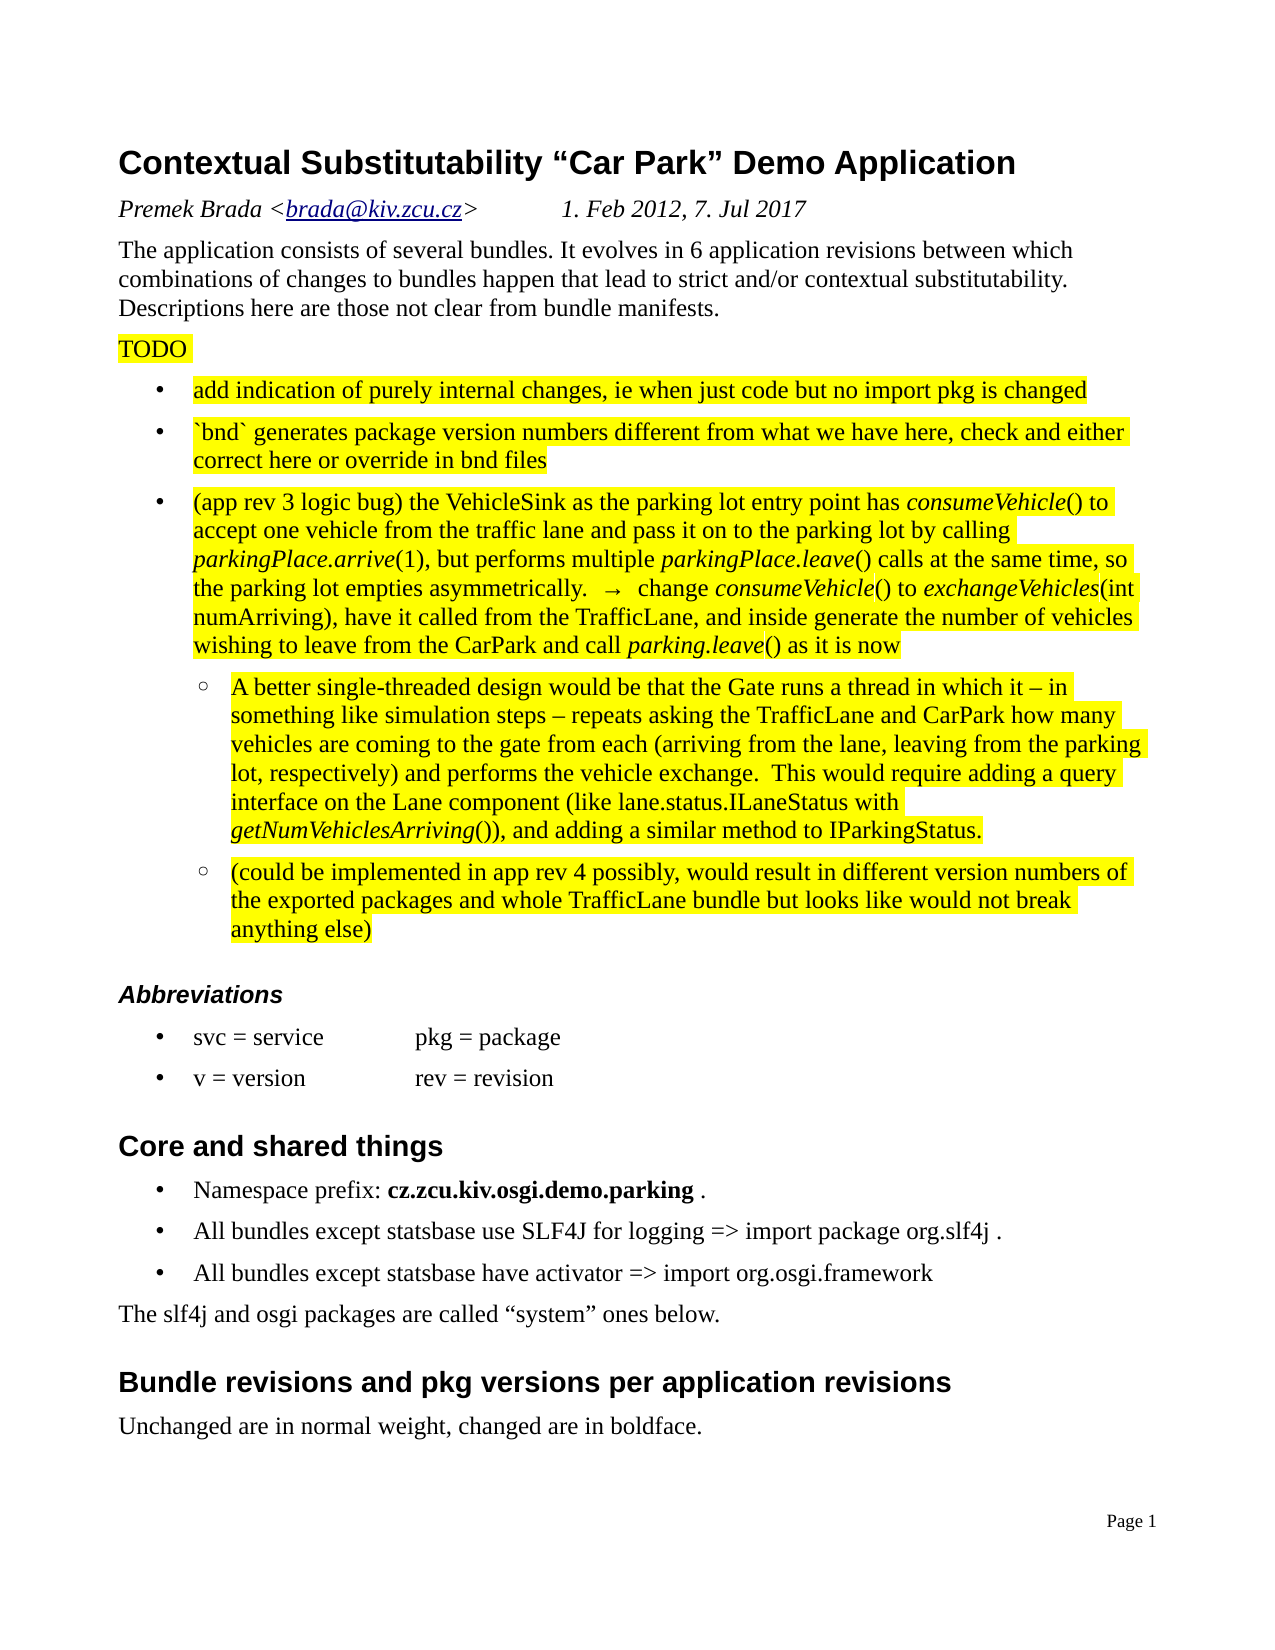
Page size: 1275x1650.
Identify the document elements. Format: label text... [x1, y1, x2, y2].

text The application consists of several bundles. It evolves in 6 application revisions between which combinations of changes to bundles happen that lead to strict and/or contextual substitutability. Descriptions here are those not clear from bundle manifests. [118, 236, 1157, 322]
text TODO [118, 334, 1157, 363]
list All bundles except statsbase use SLF4J for logging => import package org.slf4j . [156, 1216, 1157, 1245]
list svc = service pkg = package [156, 1022, 1157, 1050]
list add indication of purely internal changes, ie when just code but no import pkg is changed [156, 376, 1157, 404]
subtitle Bundle revisions and pkg versions per application revisions [118, 1365, 1157, 1399]
text Unchanged are in normal weight, changed are in boldface. [118, 1411, 1157, 1440]
list A better single-threaded design would be that the Gate runs a thread in which it – in something like simulation steps – repeats asking the TrafficLane and CarPark how many vehicles are coming to the gate from each (arriving from the lane, leaving from the parking lot, respectively) and performs the vehicle exchange. This would require adding a query interface on the Lane component (like lane.status.ILaneStatus with getNumVehiclesArriving()), and adding a similar method to IParkingStatus. [193, 672, 1157, 844]
list (could be implemented in app rev 4 possibly, would result in different version numbers of the exported packages and whole TrafficLane bundle but looks like would not break anything else) [193, 857, 1157, 943]
subtitle Contextual Substitutability “Car Park” Demo Application [118, 143, 1157, 182]
subtitle Core and shared things [118, 1129, 1157, 1163]
text The slf4j and osgi packages are called “system” ones below. [118, 1299, 1157, 1328]
list Namespace prefix: cz.zcu.kiv.osgi.demo.parking . [156, 1175, 1157, 1204]
list (app rev 3 logic bug) the VehicleSink as the parking lot entry point has consumeVehicle() to accept one vehicle from the traffic lane and pass it on to the parking lot by calling parkingPlace.arrive(1), but performs multiple parkingPlace.leave() calls at the same time, so the parking lot empties asymmetrically. → change consumeVehicle() to exchangeVehicles(int numArriving), have it called from the TrafficLane, and inside generate the number of vehicles wishing to leave from the CarPark and call parking.leave() as it is now [156, 487, 1157, 659]
subtitle Abbreviations [118, 981, 1157, 1009]
list All bundles except statsbase have activator => import org.osgi.framework [156, 1258, 1157, 1286]
text Premek Brada <brada@kiv.zcu.cz> 1. Feb 2012, 7. Jul 2017 [118, 194, 1157, 223]
list v = version rev = revision [156, 1063, 1157, 1092]
list `bnd` generates package version numbers different from what we have here, check and either correct here or override in bnd files [156, 417, 1157, 474]
